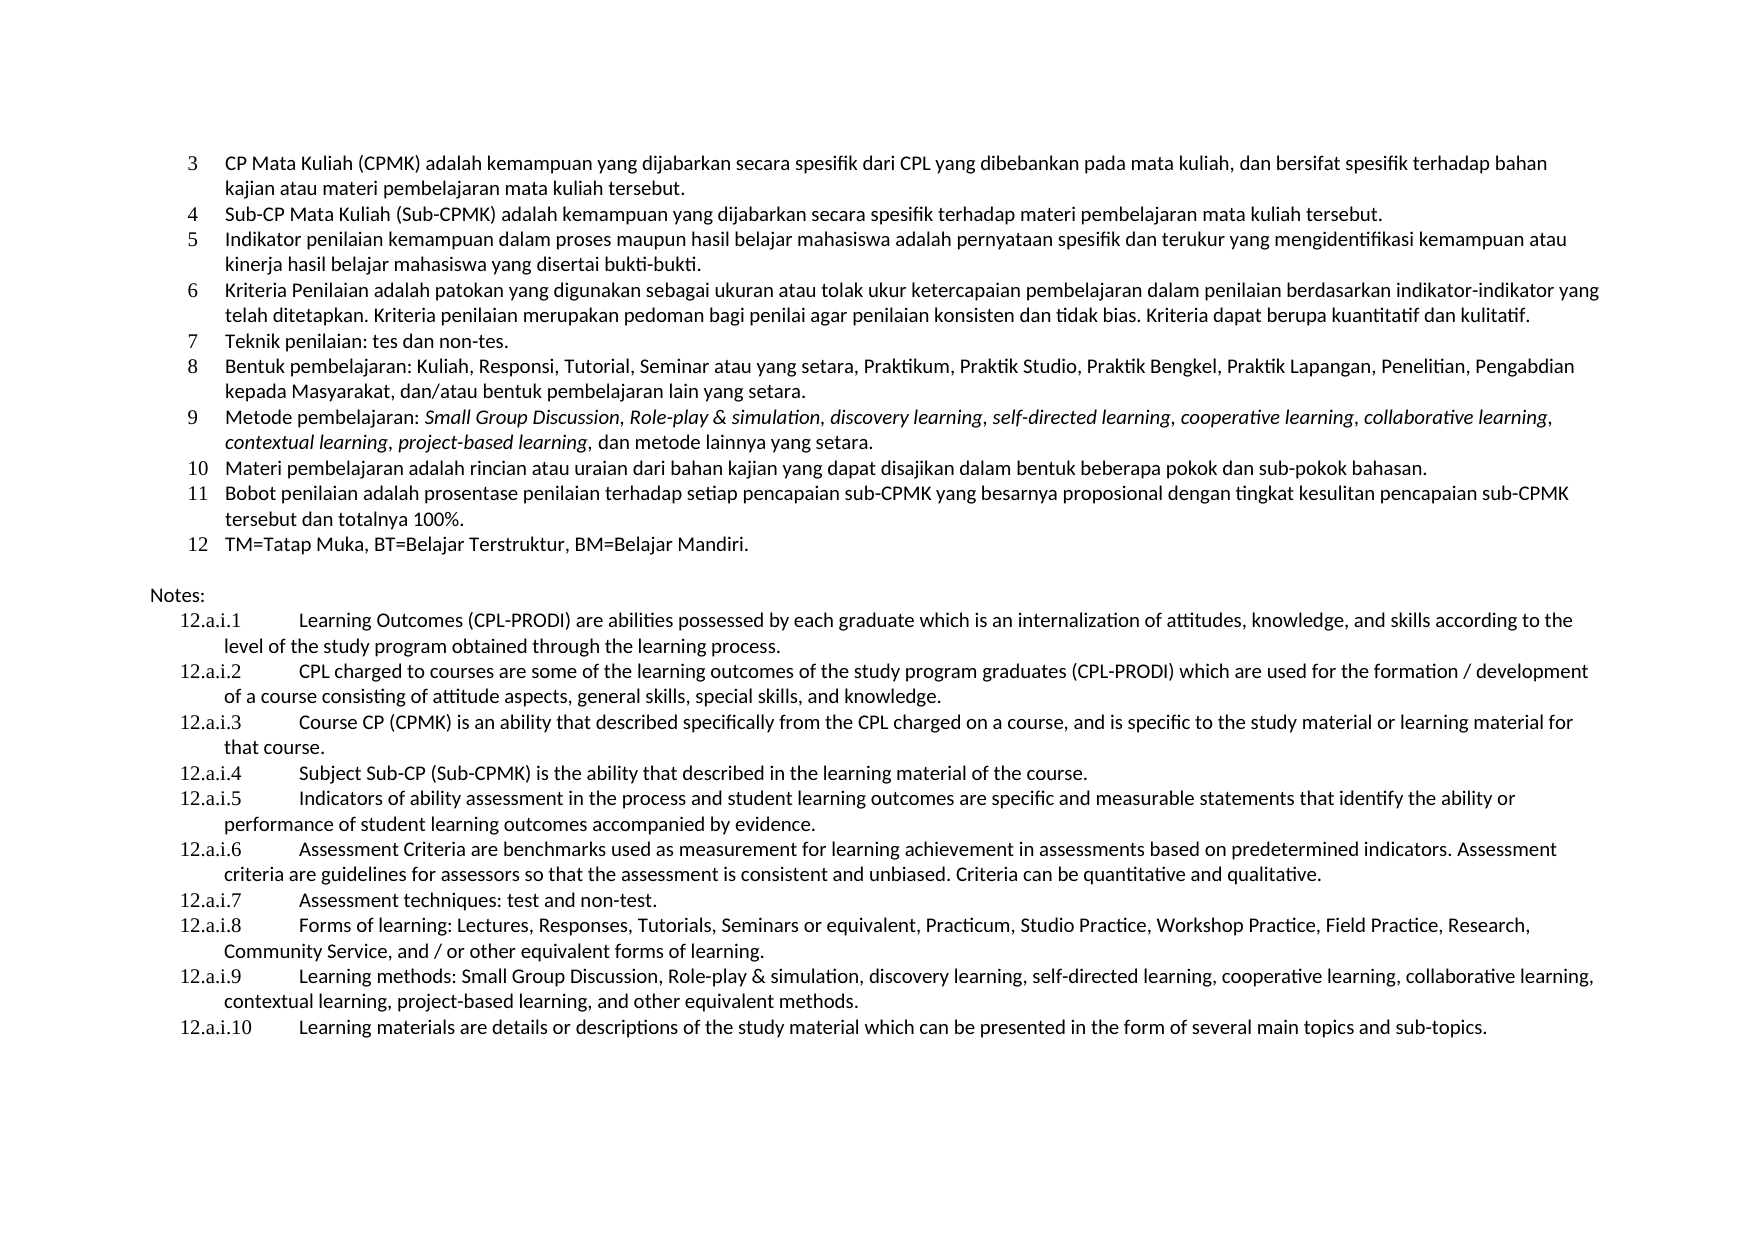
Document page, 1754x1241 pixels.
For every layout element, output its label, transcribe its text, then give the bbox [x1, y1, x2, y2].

list TM=Tatap Muka, BT=Belajar Terstruktur, BM=Belajar Mandiri. [187, 531, 1604, 557]
list Subject Sub-CP (Sub-CPMK) is the ability that described in the learning material of the course. [179, 760, 1604, 785]
list Materi pembelajaran adalah rincian atau uraian dari bahan kajian yang dapat disajikan dalam bentuk beberapa pokok dan sub-pokok bahasan. [187, 455, 1604, 480]
list Learning Outcomes (CPL-PRODI) are abilities possessed by each graduate which is an internalization of attitudes, knowledge, and skills according to the level of the study program obtained through the learning process. [179, 607, 1604, 658]
list Indikator penilaian kemampuan dalam proses maupun hasil belajar mahasiswa adalah pernyataan spesifik dan terukur yang mengidentifikasi kemampuan atau kinerja hasil belajar mahasiswa yang disertai bukti-bukti. [187, 226, 1604, 277]
list Learning methods: Small Group Discussion, Role-play & simulation, discovery learning, self-directed learning, cooperative learning, collaborative learning, contextual learning, project-based learning, and other equivalent methods. [179, 963, 1604, 1014]
list Bentuk pembelajaran: Kuliah, Responsi, Tutorial, Seminar atau yang setara, Praktikum, Praktik Studio, Praktik Bengkel, Praktik Lapangan, Penelitian, Pengabdian kepada Masyarakat, dan/atau bentuk pembelajaran lain yang setara. [187, 353, 1604, 404]
text Notes: [150, 582, 1604, 607]
list Assessment techniques: test and non-test. [179, 887, 1604, 912]
list CPL charged to courses are some of the learning outcomes of the study program graduates (CPL-PRODI) which are used for the formation / development of a course consisting of attitude aspects, general skills, special skills, and knowledge. [179, 658, 1604, 709]
list Indicators of ability assessment in the process and student learning outcomes are specific and measurable statements that identify the ability or performance of student learning outcomes accompanied by evidence. [179, 785, 1604, 836]
list Sub-CP Mata Kuliah (Sub-CPMK) adalah kemampuan yang dijabarkan secara spesifik terhadap materi pembelajaran mata kuliah tersebut. [187, 201, 1604, 226]
list Teknik penilaian: tes dan non-tes. [187, 328, 1604, 353]
list Learning materials are details or descriptions of the study material which can be presented in the form of several main topics and sub-topics. [179, 1014, 1604, 1039]
list Kriteria Penilaian adalah patokan yang digunakan sebagai ukuran atau tolak ukur ketercapaian pembelajaran dalam penilaian berdasarkan indikator-indikator yang telah ditetapkan. Kriteria penilaian merupakan pedoman bagi penilai agar penilaian konsisten dan tidak bias. Kriteria dapat berupa kuantitatif dan kulitatif. [187, 277, 1604, 328]
list Assessment Criteria are benchmarks used as measurement for learning achievement in assessments based on predetermined indicators. Assessment criteria are guidelines for assessors so that the assessment is consistent and unbiased. Criteria can be quantitative and qualitative. [179, 836, 1604, 887]
list Bobot penilaian adalah prosentase penilaian terhadap setiap pencapaian sub-CPMK yang besarnya proposional dengan tingkat kesulitan pencapaian sub-CPMK tersebut dan totalnya 100%. [187, 480, 1604, 531]
list Metode pembelajaran: Small Group Discussion, Role-play & simulation, discovery learning, self-directed learning, cooperative learning, collaborative learning, contextual learning, project-based learning, dan metode lainnya yang setara. [187, 404, 1604, 455]
list Forms of learning: Lectures, Responses, Tutorials, Seminars or equivalent, Practicum, Studio Practice, Workshop Practice, Field Practice, Research, Community Service, and / or other equivalent forms of learning. [179, 912, 1604, 963]
list Course CP (CPMK) is an ability that described specifically from the CPL charged on a course, and is specific to the study material or learning material for that course. [179, 709, 1604, 760]
list CP Mata Kuliah (CPMK) adalah kemampuan yang dijabarkan secara spesifik dari CPL yang dibebankan pada mata kuliah, dan bersifat spesifik terhadap bahan kajian atau materi pembelajaran mata kuliah tersebut. [187, 150, 1604, 201]
